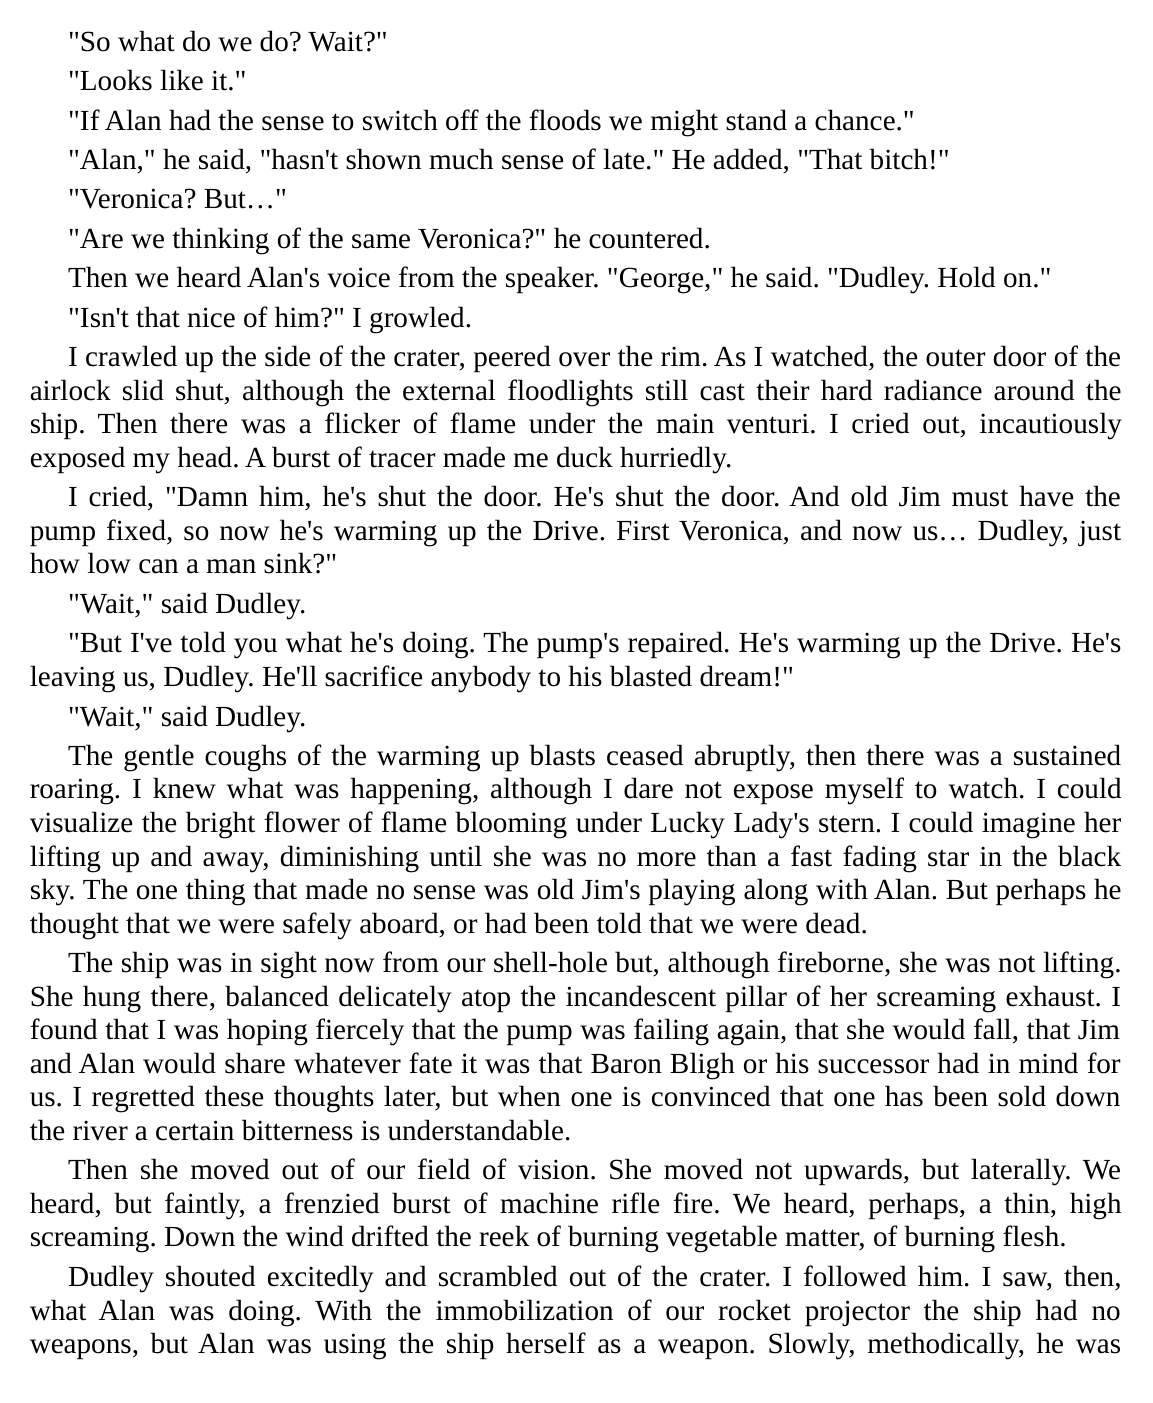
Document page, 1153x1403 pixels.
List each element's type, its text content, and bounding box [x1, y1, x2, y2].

text "So what do we do? Wait?" [29, 24, 1123, 57]
text "Alan," he said, "hasn't shown much sense of late." He added, "That bitch!" [29, 142, 1123, 176]
text "Looks like it." [29, 63, 1123, 97]
text The ship was in sight now from our shell-hole but, although fireborne, she was not lifting. She hung there, balanced delicately atop the incandescent pillar of her screaming exhaust. I found that I was hoping fiercely that the pump was failing again, that she would fall, that Jim and Alan would share whatever fate it was that Baron Bligh or his successor had in mind for us. I regretted these thoughts later, but when one is convinced that one has been sold down the river a certain bitterness is understandable. [29, 945, 1123, 1147]
text "Isn't that nice of him?" I growled. [29, 300, 1123, 333]
text Then she moved out of our field of vision. She moved not upwards, but laterally. We heard, but faintly, a frenzied burst of machine rifle fire. We heard, perhaps, a thin, high screaming. Down the wind drifted the reek of burning vegetable matter, of burning flesh. [29, 1152, 1123, 1253]
text "But I've told you what he's doing. The pump's repaired. He's warming up the Drive. He's leaving us, Dudley. He'll sacrifice anybody to his blasted dream!" [29, 626, 1123, 693]
text "Are we thinking of the same Veronica?" he countered. [29, 221, 1123, 254]
text Then we heard Alan's voice from the speaker. "George," he said. "Dudley. Hold on." [29, 261, 1123, 294]
text The gentle coughs of the warming up blasts ceased abruptly, then there was a sustained roaring. I knew what was happening, although I dare not expose myself to watch. I could visualize the bright flower of flame blooming under Lucky Lady's stern. I could imagine her lifting up and away, diminishing until she was no more than a fast fading star in the black sky. The one thing that made no sense was old Jim's playing along with Alan. But perhaps he thought that we were safely aboard, or had been told that we were dead. [29, 738, 1123, 939]
text Dudley shouted excitedly and scrambled out of the crater. I followed him. I saw, then, what Alan was doing. With the immobilization of our rocket projector the ship had no weapons, but Alan was using the ship herself as a weapon. Slowly, methodically, he was [29, 1259, 1123, 1360]
text I cried, "Damn him, he's shut the door. He's shut the door. And old Jim must have the pump fixed, so now he's warming up the Drive. First Veronica, and now us… Dudley, just how low can a man sink?" [29, 479, 1123, 580]
text "Wait," said Dudley. [29, 699, 1123, 732]
text I crawled up the side of the crater, peered over the rim. As I watched, the outer door of the airlock slid shut, although the external floodlights still cast their hard radiance around the ship. Then there was a flicker of flame under the main venturi. I cried out, incautiously exposed my head. A burst of tracer made me duck hurriedly. [29, 339, 1123, 474]
text "Veronica? But…" [29, 182, 1123, 215]
text "If Alan had the sense to switch off the floods we might stand a chance." [29, 103, 1123, 136]
text "Wait," said Dudley. [29, 586, 1123, 620]
